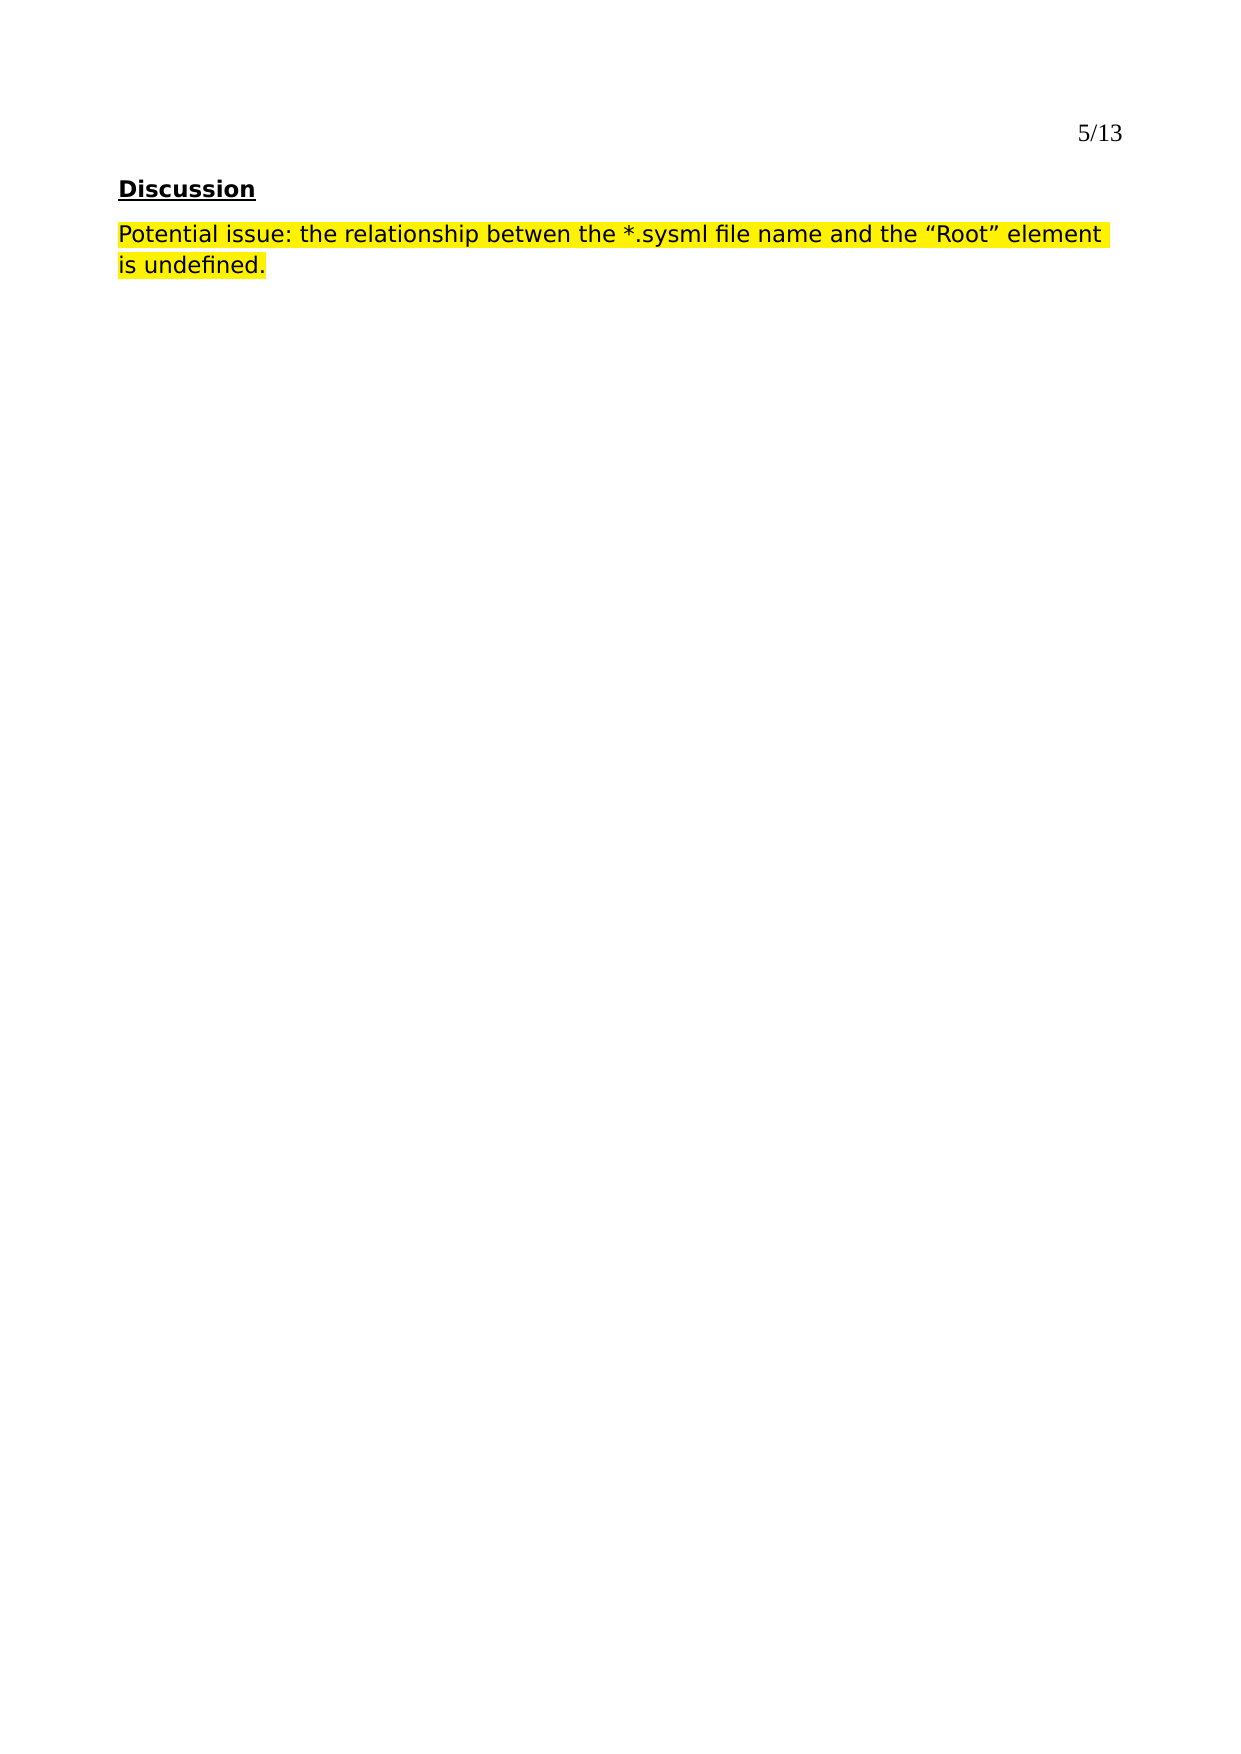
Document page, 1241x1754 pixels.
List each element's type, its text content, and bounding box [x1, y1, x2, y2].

text Potential issue: the relationship betwen the *.sysml file name and the “Root” element is undefined. [118, 222, 1122, 279]
text Discussion [118, 176, 1122, 203]
